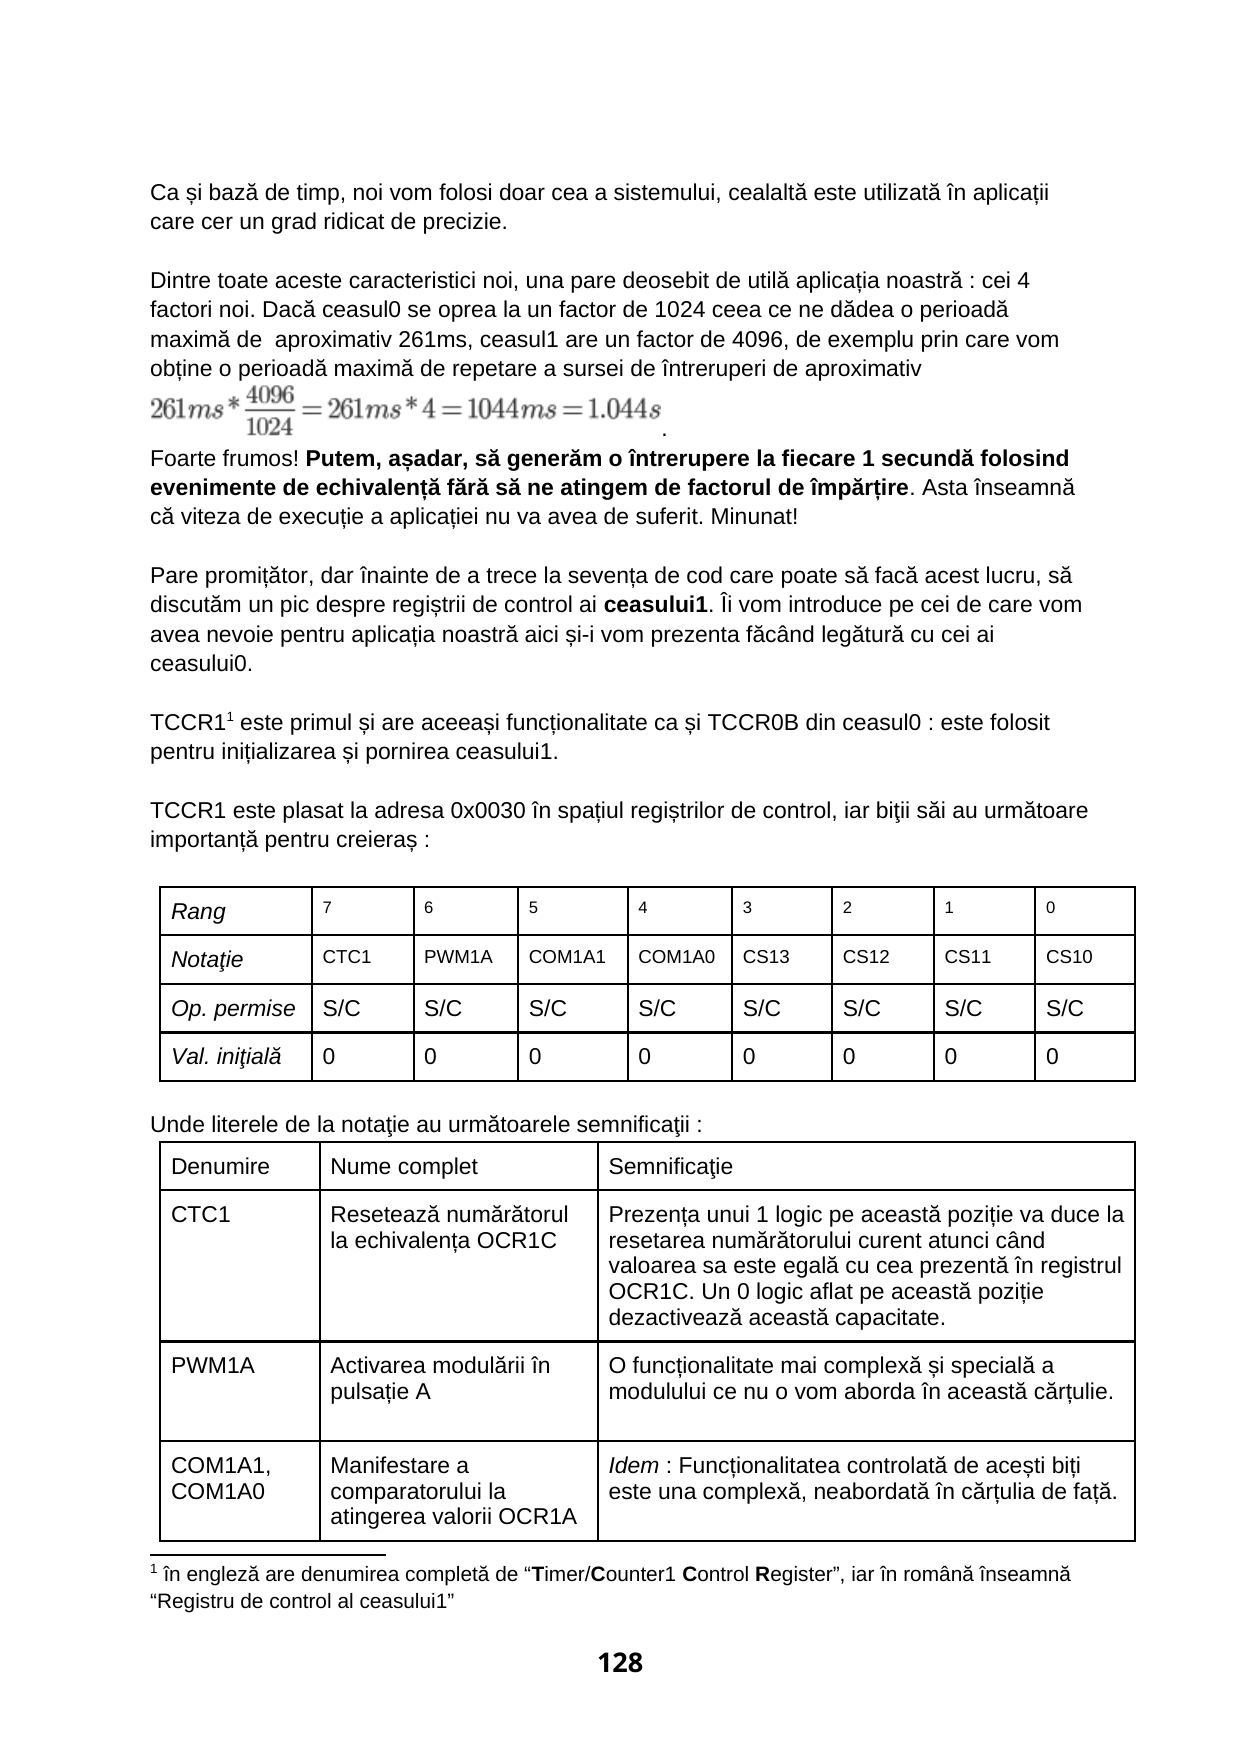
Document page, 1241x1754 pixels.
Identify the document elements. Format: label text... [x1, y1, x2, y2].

table_header 6 [415, 888, 517, 934]
table_cell S/C [733, 985, 831, 1031]
table_cell CTC1 [161, 1191, 319, 1340]
text Ca și bază de timp, noi vom folosi doar cea a sistemului, cealaltă este utilizată în aplicații care cer un grad ridicat de precizie. [150, 179, 1090, 234]
table_cell COM1A1 [519, 936, 627, 983]
table_cell O funcționalitate mai complexă și specială a modulului ce nu o vom aborda în această cărțulie. [599, 1343, 1134, 1440]
table_cell Val. iniţială [161, 1034, 311, 1080]
table_header 7 [313, 888, 413, 934]
table_cell CS10 [1036, 936, 1134, 983]
table_header Denumire [161, 1143, 319, 1189]
table_cell 0 [833, 1034, 933, 1080]
table_header Nume complet [321, 1143, 597, 1189]
table_cell CTC1 [313, 936, 413, 983]
table_cell S/C [519, 985, 627, 1031]
table_cell Prezența unui 1 logic pe această poziție va duce la resetarea numărătorului curent atunci când valoarea sa este egală cu cea prezentă în registrul OCR1C. Un 0 logic aflat pe această poziție dezactivează această capacitate. [599, 1191, 1134, 1340]
table_header 3 [733, 888, 831, 934]
table_cell S/C [313, 985, 413, 1031]
table_cell Manifestare a comparatorului la atingerea valorii OCR1A [321, 1442, 597, 1540]
table_cell S/C [935, 985, 1034, 1031]
table_header Rang [161, 888, 311, 934]
text TCCR1 este plasat la adresa 0x0030 în spațiul regiștrilor de control, iar biţii săi au următoare importanță pentru creieraș : [150, 798, 1090, 853]
text TCCR1 este primul și are aceeași funcționalitate ca și TCCR0B din ceasul0 : este folosit pentru inițializarea și pornirea ceasului1. [150, 709, 1090, 764]
text Foarte frumos! Putem, așadar, să generăm o întrerupere la fiecare 1 secundă folosind evenimente de echivalență fără să ne atingem de factorul de împărțire. Asta înseamnă că viteza de execuție a aplicației nu va avea de suferit. Minunat! [150, 445, 1090, 529]
table_cell 0 [935, 1034, 1034, 1080]
table_cell 0 [313, 1034, 413, 1080]
table_cell Op. permise [161, 985, 311, 1031]
table_header 5 [519, 888, 627, 934]
table_cell 0 [519, 1034, 627, 1080]
table_cell COM1A1, COM1A0 [161, 1442, 319, 1540]
table_cell CS13 [733, 936, 831, 983]
table_cell S/C [1036, 985, 1134, 1031]
table_cell PWM1A [415, 936, 517, 983]
table_header 1 [935, 888, 1034, 934]
text Dintre toate aceste caracteristici noi, una pare deosebit de utilă aplicația noastră : cei 4 factori noi. Dacă ceasul0 se oprea la un factor de 1024 ceea ce ne dădea o perioadă maximă de aproximativ 261ms, ceasul1 are un factor de 4096, de exemplu prin care vom obține o perioadă maximă de repetare a sursei de întreruperi de aproximativ . [150, 267, 1090, 441]
table_cell S/C [833, 985, 933, 1031]
text Unde literele de la notaţie au următoarele semnificaţii : [150, 1111, 1090, 1137]
table_cell 0 [733, 1034, 831, 1080]
table_cell 0 [629, 1034, 731, 1080]
table_cell 0 [415, 1034, 517, 1080]
table_cell Resetează numărătorul la echivalența OCR1C [321, 1191, 597, 1340]
table_cell CS11 [935, 936, 1034, 983]
picture [150, 385, 661, 437]
table_cell CS12 [833, 936, 933, 983]
table_cell Activarea modulării în pulsație A [321, 1343, 597, 1440]
table_cell S/C [629, 985, 731, 1031]
table_cell 0 [1036, 1034, 1134, 1080]
table_cell S/C [415, 985, 517, 1031]
text Pare promițător, dar înainte de a trece la sevența de cod care poate să facă acest lucru, să discutăm un pic despre regiștrii de control ai ceasului1. Îi vom introduce pe cei de care vom avea nevoie pentru aplicația noastră aici și-i vom prezenta făcând legătură cu cei ai ceasului0. [150, 563, 1090, 676]
table_header 2 [833, 888, 933, 934]
table_header 0 [1036, 888, 1134, 934]
text în engleză are denumirea completă de “Timer/Counter1 Control Register”, iar în română înseamnă “Registru de control al ceasului1” [150, 1561, 1090, 1613]
table_cell Idem : Funcționalitatea controlată de acești biți este una complexă, neabordată în cărțulia de față. [599, 1442, 1134, 1540]
table_cell COM1A0 [629, 936, 731, 983]
table_header 4 [629, 888, 731, 934]
table_cell Notaţie [161, 936, 311, 983]
table_cell PWM1A [161, 1343, 319, 1440]
table_header Semnificaţie [599, 1143, 1134, 1189]
